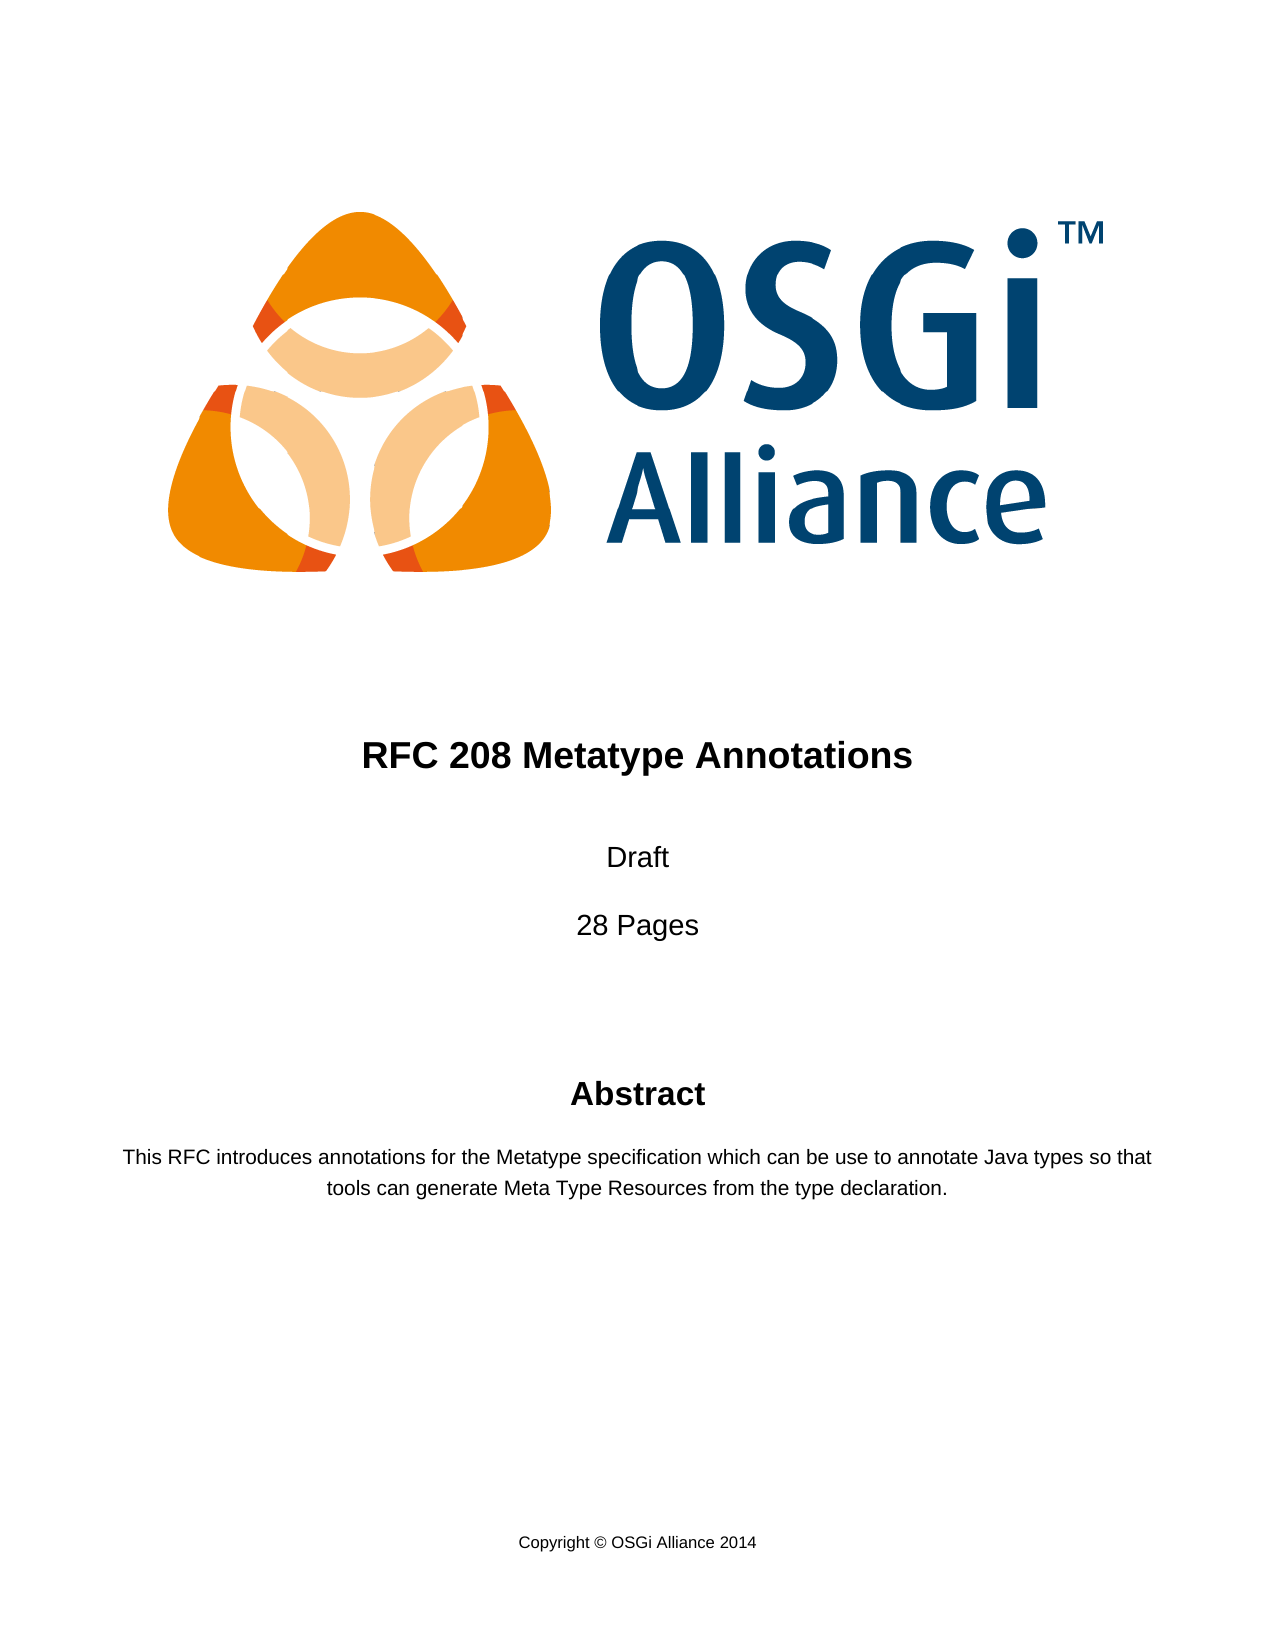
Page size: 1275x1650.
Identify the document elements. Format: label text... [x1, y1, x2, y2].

title Draft 28 Pages [112, 841, 1162, 941]
title RFC 208 Metatype Annotations [112, 733, 1162, 776]
text This RFC introduces annotations for the Metatype specification which can be use to annotate Java types so that tools can generate Meta Type Resources from the type declaration. [112, 1137, 1162, 1200]
text Abstract [112, 1074, 1162, 1112]
picture [112, 158, 1163, 626]
